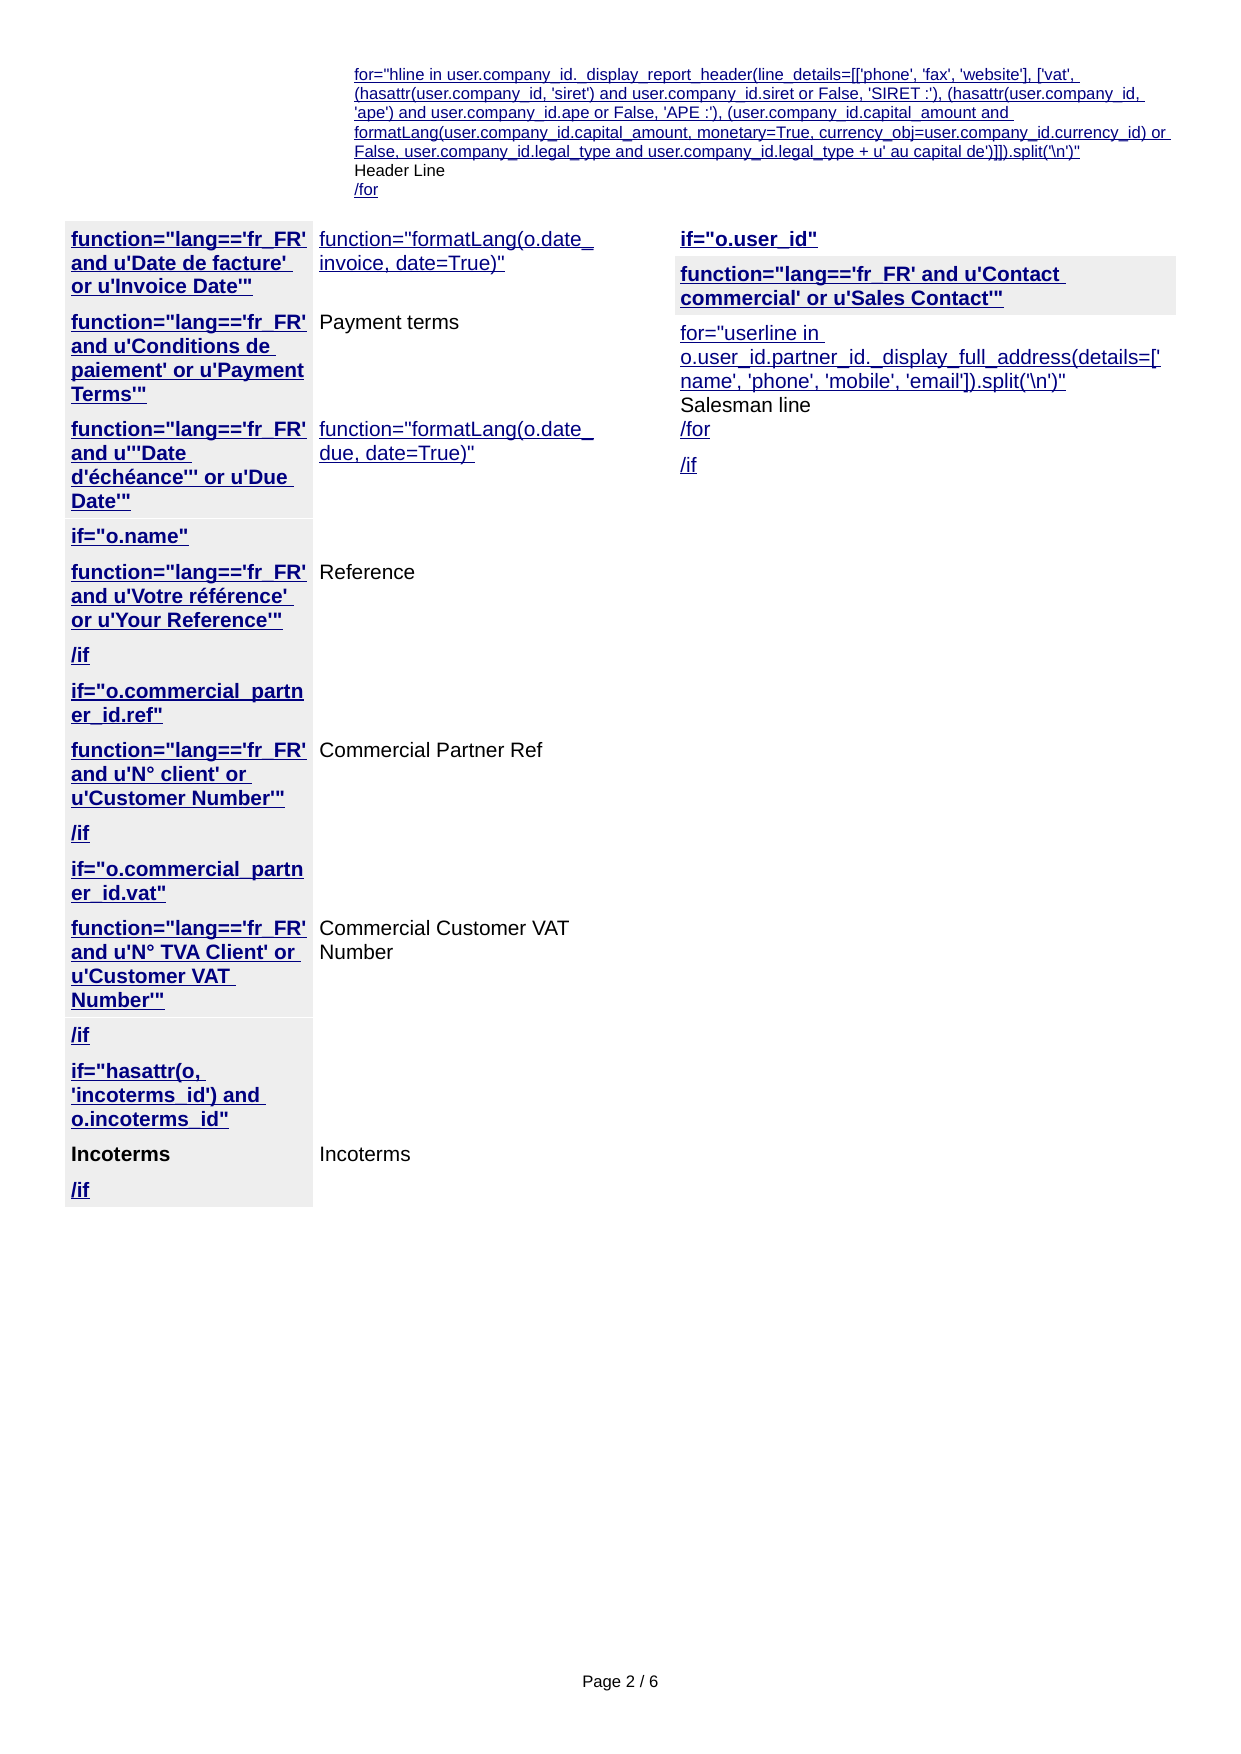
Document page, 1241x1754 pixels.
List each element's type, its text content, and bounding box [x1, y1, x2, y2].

table_cell for="userline in o.user_id.partner_id._display_full_address(details=['name', 'phone', 'mobile', 'email']).split('\n')" Salesman line /for [675, 315, 1176, 447]
table_cell [314, 1172, 602, 1207]
table_cell Payment terms [314, 304, 602, 411]
table_cell function="lang=='fr_FR' and u'N° TVA Client' or u'Customer VAT Number'" [65, 910, 313, 1017]
table_cell [314, 519, 602, 554]
table_cell Reference [314, 554, 602, 637]
table_header [609, 221, 674, 1207]
table_cell /if [675, 447, 1176, 482]
table_cell function="lang=='fr_FR' and u'Votre référence' or u'Your Reference'" [65, 554, 313, 637]
table_cell Commercial Partner Ref [314, 732, 602, 815]
table_cell function="lang=='fr_FR' and u'''Date d'échéance''' or u'Due Date'" [65, 411, 313, 518]
table_cell /if [65, 1172, 313, 1207]
table_cell /if [65, 1018, 313, 1053]
table_cell if="o.name" [65, 519, 313, 554]
table_header [675, 482, 1176, 1207]
table_cell [314, 1018, 602, 1053]
table_cell Commercial Customer VAT Number [314, 910, 602, 1017]
table_cell [314, 1053, 602, 1136]
table_cell [314, 815, 602, 851]
table_header function="lang=='fr_FR' and u'Date de facture' or u'Invoice Date'" [65, 221, 313, 304]
table_cell [314, 637, 602, 673]
table_cell if="o.commercial_partner_id.ref" [65, 673, 313, 732]
table_cell function="lang=='fr_FR' and u'Conditions de paiement' or u'Payment Terms'" [65, 304, 313, 411]
table_cell if="o.commercial_partner_id.vat" [65, 851, 313, 910]
table_cell function="formatLang(o.date_due, date=True)" [314, 411, 602, 518]
table_cell [314, 673, 602, 732]
table_cell /if [65, 815, 313, 851]
table_header if="o.user_id" [675, 221, 1176, 256]
table_cell Incoterms [65, 1136, 313, 1172]
table_header function="formatLang(o.date_invoice, date=True)" [314, 221, 602, 304]
table_cell function="lang=='fr_FR' and u'N° client' or u'Customer Number'" [65, 732, 313, 815]
table_header [65, 221, 609, 1207]
table_cell Incoterms [314, 1136, 602, 1172]
table_cell [314, 851, 602, 910]
table_cell /if [65, 637, 313, 673]
table_cell function="lang=='fr_FR' and u'Contact commercial' or u'Sales Contact'" [675, 256, 1176, 315]
table_cell if="hasattr(o, 'incoterms_id') and o.incoterms_id" [65, 1053, 313, 1136]
